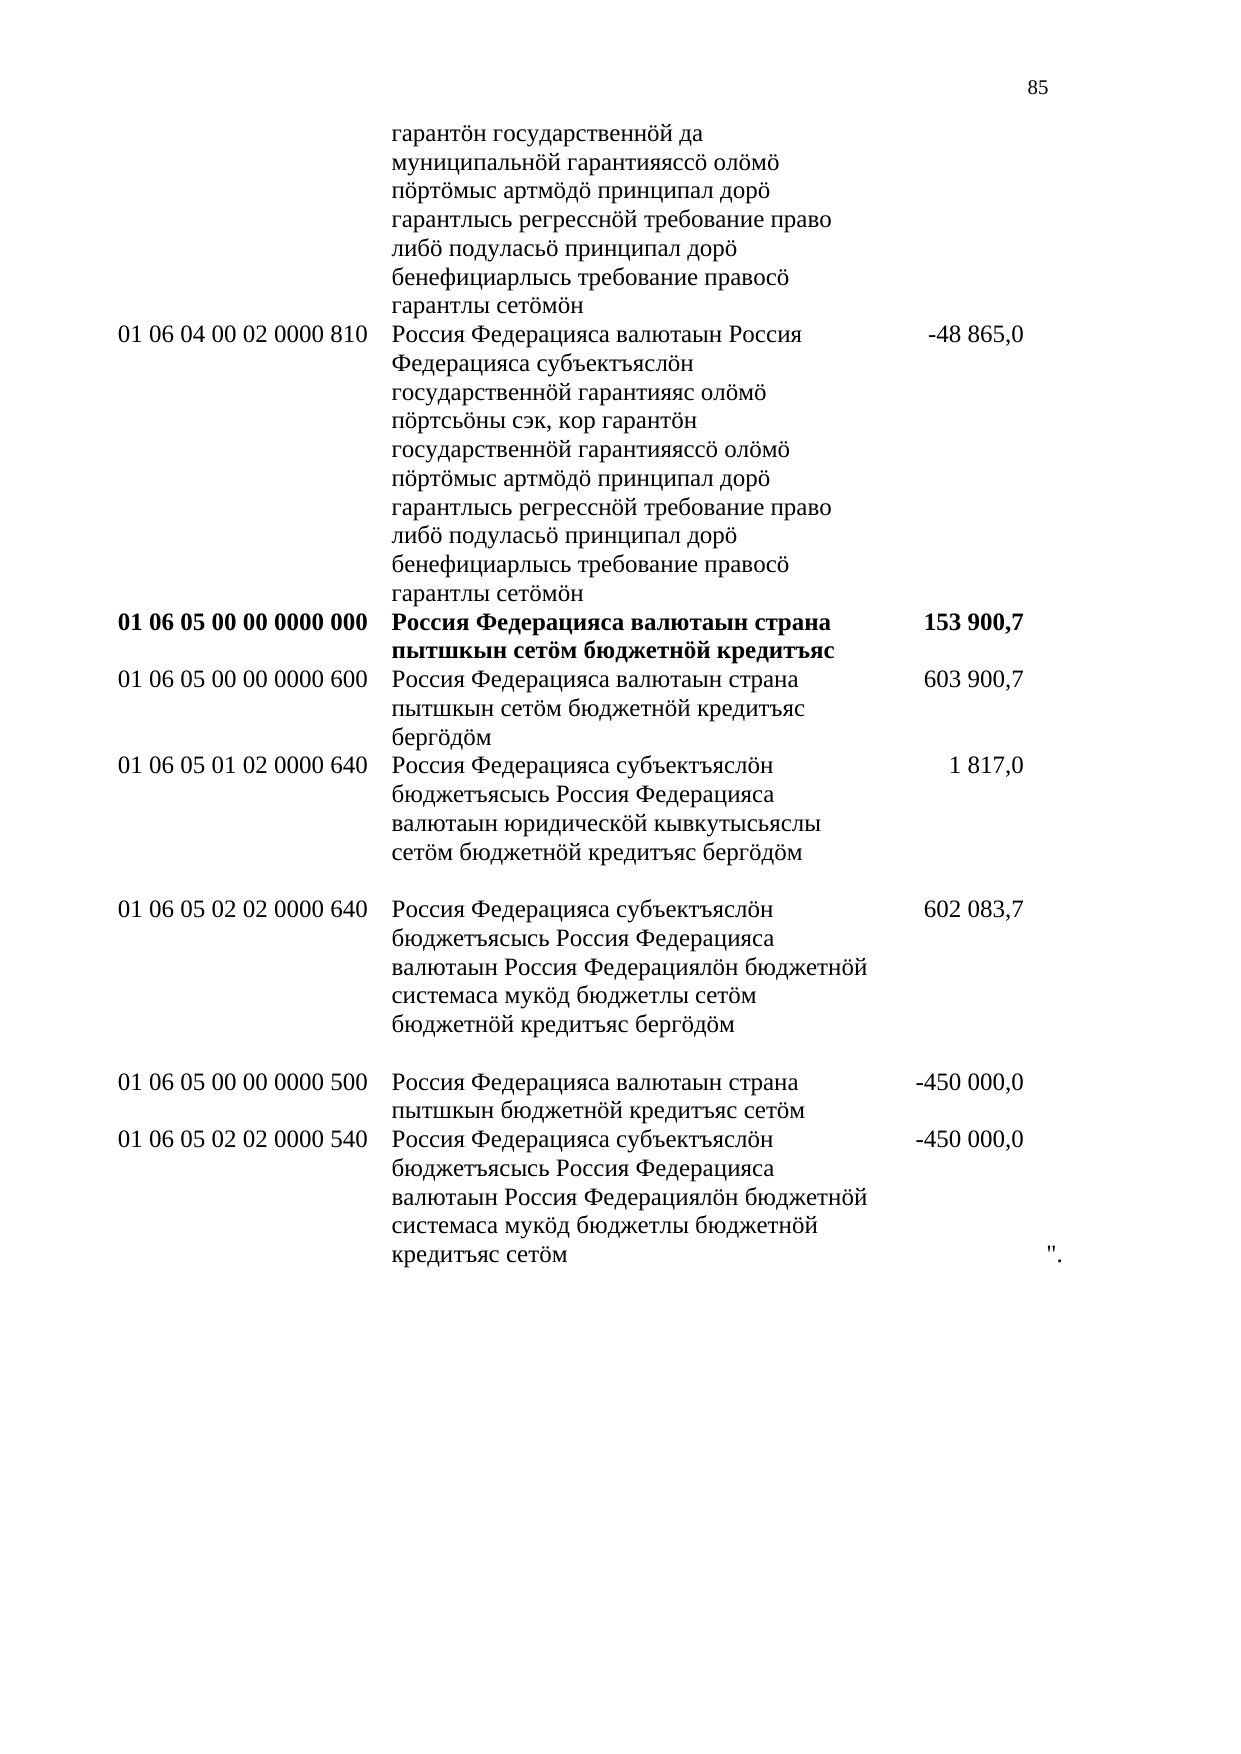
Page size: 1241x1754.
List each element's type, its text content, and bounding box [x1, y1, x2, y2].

table_cell [1035, 1067, 1094, 1124]
table_cell -48 865,0 [885, 319, 1035, 607]
table_cell Россия Федерацияса валютаын страна пытшкын сетöм бюджетнöй кредитъяс бергöдöм [380, 664, 885, 751]
table_cell 602 083,7 [885, 894, 1035, 1067]
table_cell 1 817,0 [885, 751, 1035, 894]
table_cell Россия Федерацияса субъектъяслöн бюджетъясысь Россия Федерацияса валютаын Россия Федерациялöн бюджетнöй системаса мукöд бюджетлы сетöм бюджетнöй кредитъяс бергöдöм [380, 894, 885, 1067]
table_cell Россия Федерацияса субъектъяслöн бюджетъясысь Россия Федерацияса валютаын юридическöй кывкутысьяслы сетöм бюджетнöй кредитъяс бергöдöм [380, 751, 885, 894]
table_cell 01 06 05 01 02 0000 640 [106, 751, 380, 894]
table_cell [106, 118, 380, 319]
table_cell [1035, 751, 1094, 894]
table_cell [1035, 607, 1094, 664]
table_cell Россия Федерацияса валютаын Россия Федерацияса субъектъяслöн государственнöй гарантияяс олöмö пöртсьöны сэк, кор гарантöн государственнöй гарантияяссö олöмö пöртöмыс артмöдö принципал дорö гарантлысь регресснöй требование право либö подуласьö принципал дорö бенефициарлысь требование правосö гарантлы сетöмöн [380, 319, 885, 607]
table_cell 01 06 05 02 02 0000 640 [106, 894, 380, 1067]
table_cell [1035, 319, 1094, 607]
table_cell 01 06 05 00 00 0000 600 [106, 664, 380, 751]
table_cell Россия Федерацияса валютаын страна пытшкын бюджетнöй кредитъяс сетöм [380, 1067, 885, 1124]
table_cell 153 900,7 [885, 607, 1035, 664]
table_cell [885, 118, 1035, 319]
table_cell 01 06 05 00 00 0000 500 [106, 1067, 380, 1124]
table_cell 01 06 04 00 02 0000 810 [106, 319, 380, 607]
table_cell 01 06 05 00 00 0000 000 [106, 607, 380, 664]
table_cell Россия Федерацияса валютаын страна пытшкын сетöм бюджетнöй кредитъяс [380, 607, 885, 664]
table_cell Россия Федерацияса субъектъяслöн бюджетъясысь Россия Федерацияса валютаын Россия Федерациялöн бюджетнöй системаса мукöд бюджетлы бюджетнöй кредитъяс сетöм [380, 1124, 885, 1268]
table_cell [1035, 664, 1094, 751]
table_cell [1035, 118, 1094, 319]
table_cell ". [1035, 1124, 1094, 1268]
table_cell 603 900,7 [885, 664, 1035, 751]
table_cell гарантöн государственнöй да муниципальнöй гарантияяссö олöмö пöртöмыс артмöдö принципал дорö гарантлысь регресснöй требование право либö подуласьö принципал дорö бенефициарлысь требование правосö гарантлы сетöмöн [380, 118, 885, 319]
table_cell -450 000,0 [885, 1124, 1035, 1268]
table_cell -450 000,0 [885, 1067, 1035, 1124]
table_cell [1035, 894, 1094, 1067]
table_cell 01 06 05 02 02 0000 540 [106, 1124, 380, 1268]
